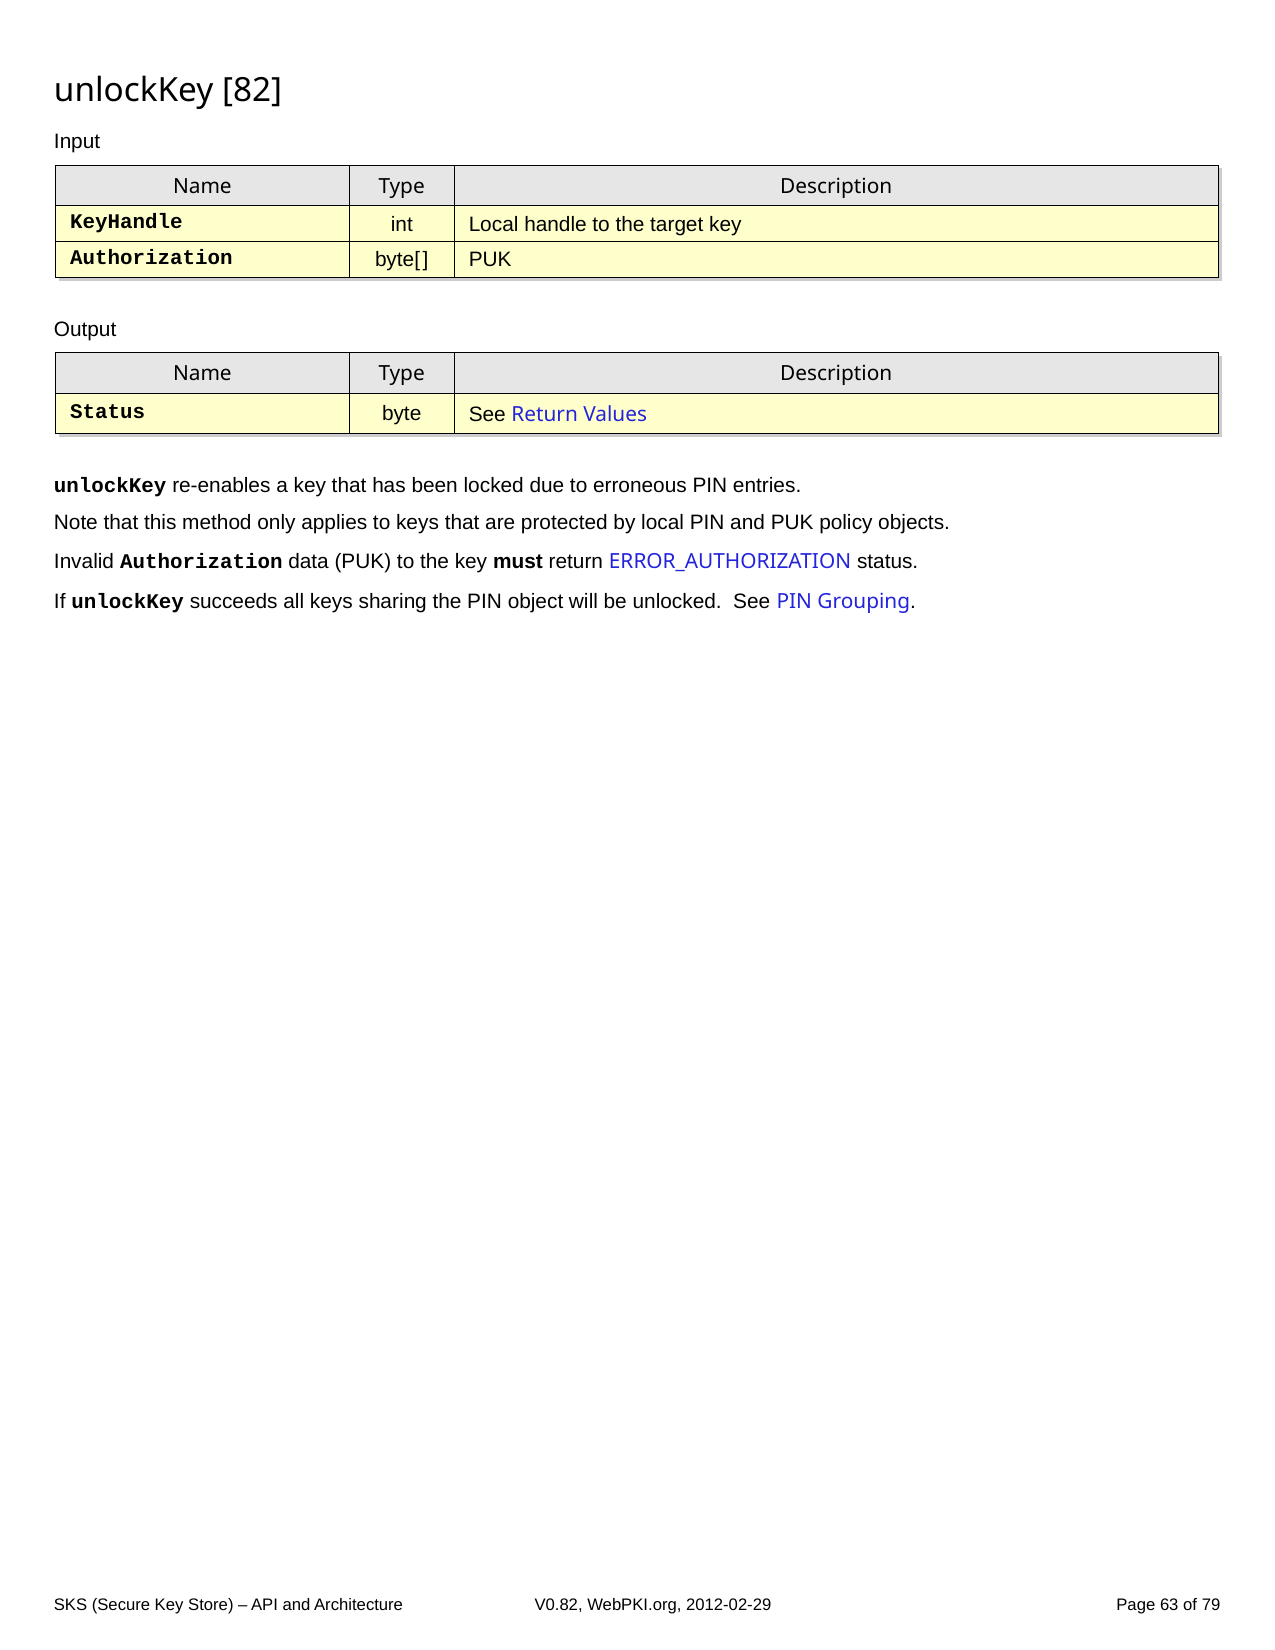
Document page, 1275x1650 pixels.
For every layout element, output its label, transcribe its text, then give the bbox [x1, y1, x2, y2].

table_header Description [455, 166, 1218, 205]
table_header Description [455, 353, 1218, 393]
table_cell int [350, 206, 454, 241]
table_cell PUK [455, 242, 1218, 277]
text If unlockKey succeeds all keys sharing the PIN object will be unlocked. See PIN Grouping. [54, 586, 1221, 615]
table_cell Status [56, 394, 349, 433]
text Input [54, 129, 1221, 153]
text Note that this method only applies to keys that are protected by local PIN and PUK policy objects. [54, 510, 1221, 534]
table_cell byte [350, 394, 454, 433]
table_cell Local handle to the target key [455, 206, 1218, 241]
table_cell Authorization [56, 242, 349, 277]
table_header Type [350, 166, 454, 205]
table_cell KeyHandle [56, 206, 349, 241]
table_header Type [350, 353, 454, 393]
subtitle unlockKey [82] [54, 66, 1221, 111]
text unlockKey re-enables a key that has been locked due to erroneous PIN entries. [54, 472, 1221, 498]
table_cell byte⁮[ ] [350, 242, 454, 277]
table_header Name [56, 353, 349, 393]
table_header Name [56, 166, 349, 205]
text Output [54, 317, 1221, 341]
table_cell See Return Values [455, 394, 1218, 433]
text Invalid Authorization data (PUK) to the key must return ERROR_AUTHORIZATION status. [54, 546, 1221, 574]
